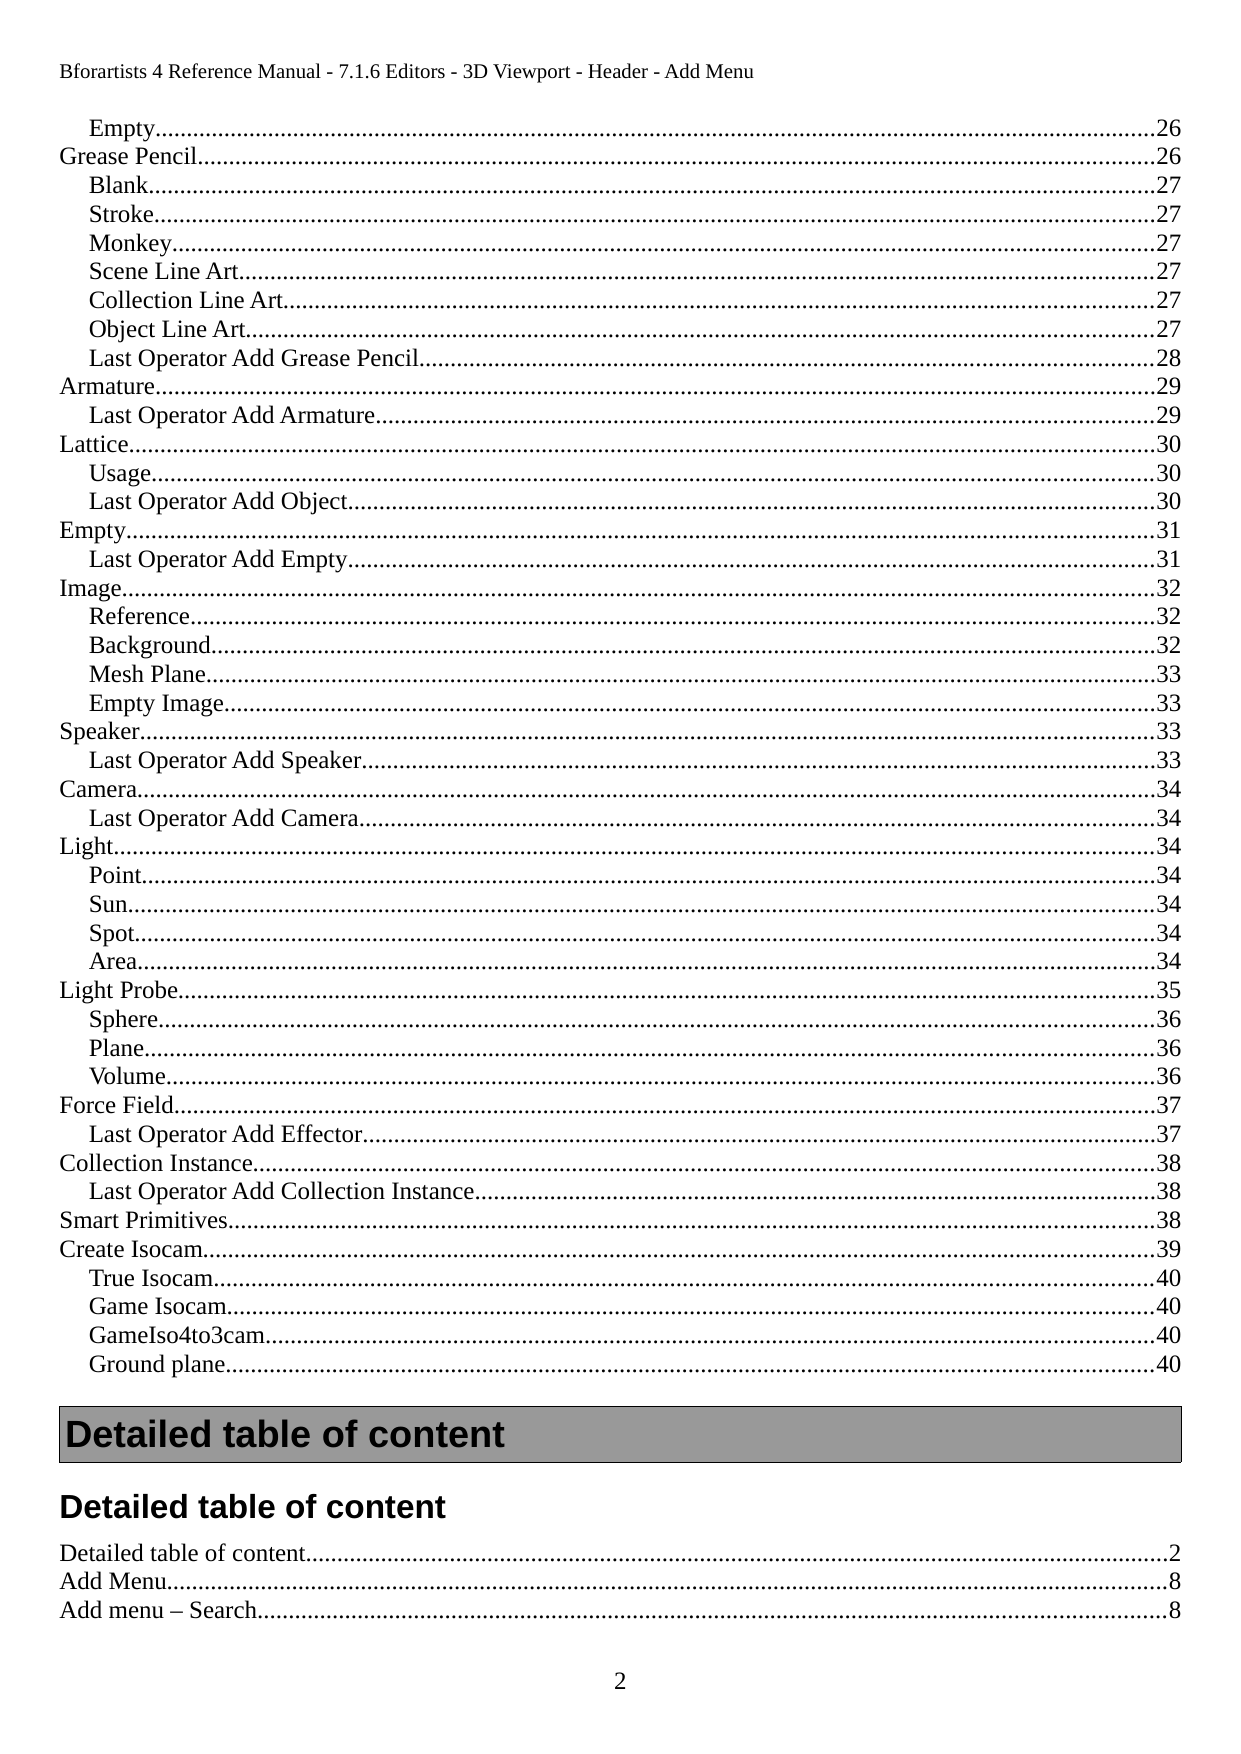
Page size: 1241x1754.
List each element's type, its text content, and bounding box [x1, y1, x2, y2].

text Collection Instance 38 [59, 1148, 1181, 1176]
text Point 34 [88, 860, 1181, 889]
text Last Operator Add Camera 34 [88, 803, 1181, 831]
text Reference 32 [88, 601, 1181, 630]
text Ground plane 40 [88, 1349, 1181, 1378]
text Image 32 [59, 573, 1181, 601]
text Volume 36 [88, 1061, 1181, 1090]
text Speaker 33 [59, 716, 1181, 745]
text Create Isocam 39 [59, 1234, 1181, 1263]
text Plane 36 [88, 1033, 1181, 1061]
text Last Operator Add Effector 37 [88, 1119, 1181, 1148]
text Last Operator Add Collection Instance 38 [88, 1176, 1181, 1205]
text Blank 27 [88, 170, 1181, 199]
text Smart Primitives 38 [59, 1205, 1181, 1234]
text Monkey 27 [88, 228, 1181, 256]
text Lattice 30 [59, 429, 1181, 458]
text Armature 29 [59, 371, 1181, 400]
text Detailed table of content 2 [59, 1538, 1181, 1566]
text Collection Line Art 27 [88, 285, 1181, 314]
text Spot 34 [88, 918, 1181, 946]
text Light 34 [59, 831, 1181, 860]
text Sphere 36 [88, 1004, 1181, 1033]
text Usage 30 [88, 458, 1181, 486]
text Grease Pencil 26 [59, 141, 1181, 170]
text Empty Image 33 [88, 688, 1181, 716]
text Area 34 [88, 946, 1181, 975]
text Last Operator Add Grease Pencil 28 [88, 343, 1181, 371]
text Background 32 [88, 630, 1181, 659]
text Empty 31 [59, 515, 1181, 544]
subtitle Detailed table of content [59, 1487, 1181, 1525]
text Game Isocam 40 [88, 1291, 1181, 1320]
text Add menu – Search... 8 [59, 1595, 1181, 1624]
text Mesh Plane 33 [88, 659, 1181, 688]
text Add Menu 8 [59, 1566, 1181, 1595]
text Camera 34 [59, 774, 1181, 803]
text Last Operator Add Empty 31 [88, 544, 1181, 573]
text Last Operator Add Armature 29 [88, 400, 1181, 429]
text Last Operator Add Object 30 [88, 486, 1181, 515]
text Force Field 37 [59, 1090, 1181, 1119]
text Light Probe 35 [59, 975, 1181, 1004]
text Empty 26 [88, 113, 1181, 141]
text Last Operator Add Speaker 33 [88, 745, 1181, 774]
text Object Line Art 27 [88, 314, 1181, 343]
text Sun 34 [88, 889, 1181, 918]
table_header Detailed table of content [60, 1407, 1181, 1462]
text GameIso4to3cam 40 [88, 1320, 1181, 1349]
text Stroke 27 [88, 199, 1181, 228]
text Scene Line Art 27 [88, 256, 1181, 285]
text True Isocam 40 [88, 1263, 1181, 1291]
